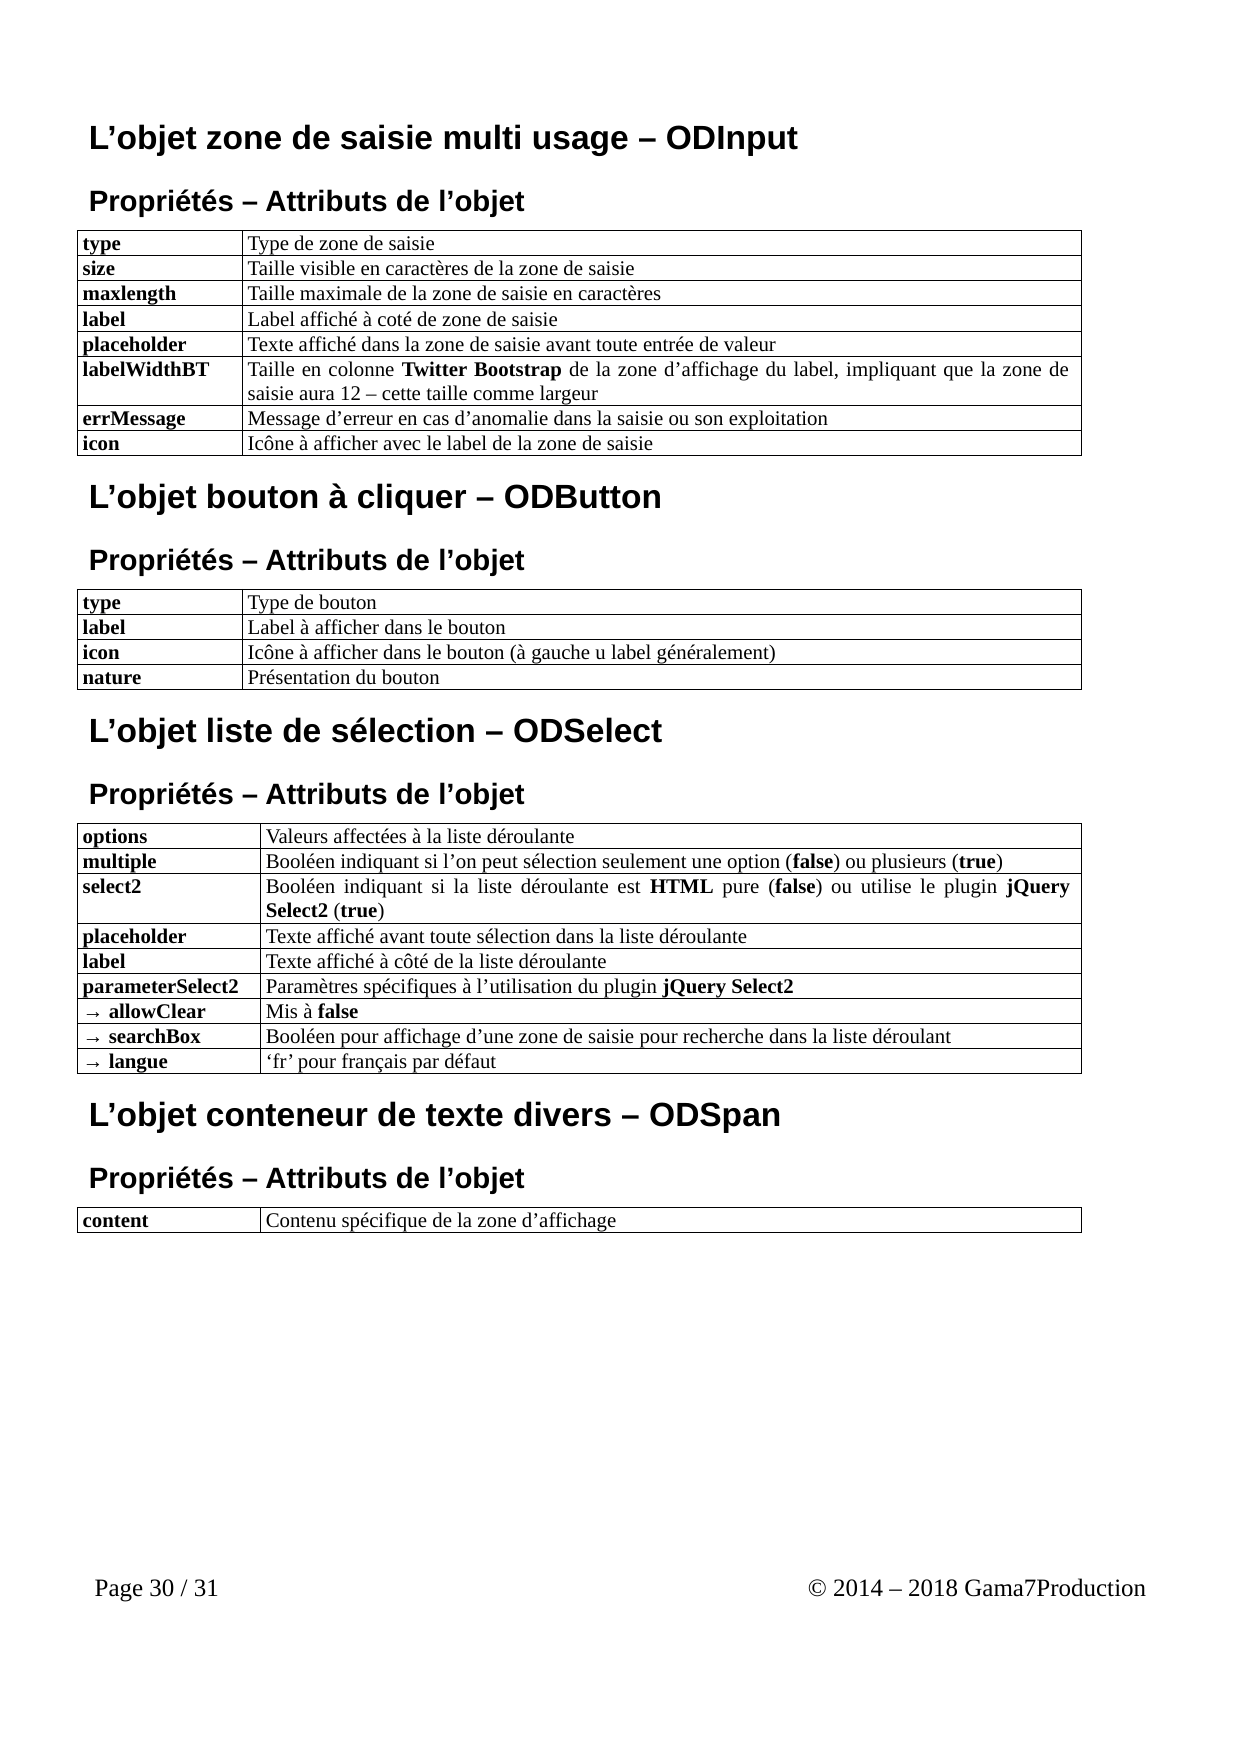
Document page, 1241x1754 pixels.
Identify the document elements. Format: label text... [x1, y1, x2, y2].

table_cell → langue [78, 1049, 260, 1073]
table_cell Taille visible en caractères de la zone de saisie [243, 256, 1081, 280]
subtitle Propriétés – Attributs de l’objet [88, 1161, 1152, 1194]
table_cell icon [78, 640, 242, 664]
table_cell size [78, 256, 242, 280]
table_cell nature [78, 665, 242, 689]
table_cell ‘fr’ pour français par défaut [261, 1049, 1081, 1073]
table_cell Booléen indiquant si la liste déroulante est HTML pure (false) ou utilise le plugin jQuery Select2 (true) [261, 874, 1081, 922]
table_cell placeholder [78, 924, 260, 948]
table_header Valeurs affectées à la liste déroulante [261, 824, 1081, 848]
table_header content [78, 1208, 260, 1232]
table_cell maxlength [78, 281, 242, 305]
table_cell label [78, 949, 260, 973]
table_cell Mis à false [261, 999, 1081, 1023]
table_cell Booléen pour affichage d’une zone de saisie pour recherche dans la liste déroulant [261, 1024, 1081, 1048]
table_header Type de zone de saisie [243, 231, 1081, 255]
table_cell placeholder [78, 332, 242, 356]
table_cell label [78, 615, 242, 639]
table_cell parameterSelect2 [78, 974, 260, 998]
table_header type [78, 590, 242, 614]
table_cell → searchBox [78, 1024, 260, 1048]
table_cell Présentation du bouton [243, 665, 1081, 689]
table_cell Message d’erreur en cas d’anomalie dans la saisie ou son exploitation [243, 406, 1081, 430]
table_cell Label affiché à coté de zone de saisie [243, 306, 1081, 331]
table_cell Booléen indiquant si l’on peut sélection seulement une option (false) ou plusieurs (true) [261, 849, 1081, 873]
table_cell Taille en colonne Twitter Bootstrap de la zone d’affichage du label, impliquant que la zone de saisie aura 12 – cette taille comme largeur [243, 357, 1081, 405]
table_cell Texte affiché dans la zone de saisie avant toute entrée de valeur [243, 332, 1081, 356]
table_cell Icône à afficher dans le bouton (à gauche u label généralement) [243, 640, 1081, 664]
table_header Contenu spécifique de la zone d’affichage [261, 1208, 1081, 1232]
subtitle Propriétés – Attributs de l’objet [88, 184, 1152, 218]
subtitle Propriétés – Attributs de l’objet [88, 543, 1152, 576]
table_header options [78, 824, 260, 848]
table_header Type de bouton [243, 590, 1081, 614]
table_cell label [78, 306, 242, 331]
table_cell labelWidthBT [78, 357, 242, 405]
subtitle L’objet conteneur de texte divers – ODSpan [88, 1095, 1152, 1134]
table_cell icon [78, 431, 242, 455]
table_cell Paramètres spécifiques à l’utilisation du plugin jQuery Select2 [261, 974, 1081, 998]
table_cell select2 [78, 874, 260, 922]
subtitle Propriétés – Attributs de l’objet [88, 777, 1152, 811]
subtitle L’objet liste de sélection – ODSelect [88, 711, 1152, 750]
table_cell Texte affiché avant toute sélection dans la liste déroulante [261, 924, 1081, 948]
table_cell Label à afficher dans le bouton [243, 615, 1081, 639]
table_cell multiple [78, 849, 260, 873]
subtitle L’objet zone de saisie multi usage – ODInput [88, 118, 1152, 157]
subtitle L’objet bouton à cliquer – ODButton [88, 477, 1152, 516]
table_header type [78, 231, 242, 255]
table_cell Taille maximale de la zone de saisie en caractères [243, 281, 1081, 305]
table_cell → allowClear [78, 999, 260, 1023]
table_cell Texte affiché à côté de la liste déroulante [261, 949, 1081, 973]
table_cell Icône à afficher avec le label de la zone de saisie [243, 431, 1081, 455]
table_cell errMessage [78, 406, 242, 430]
